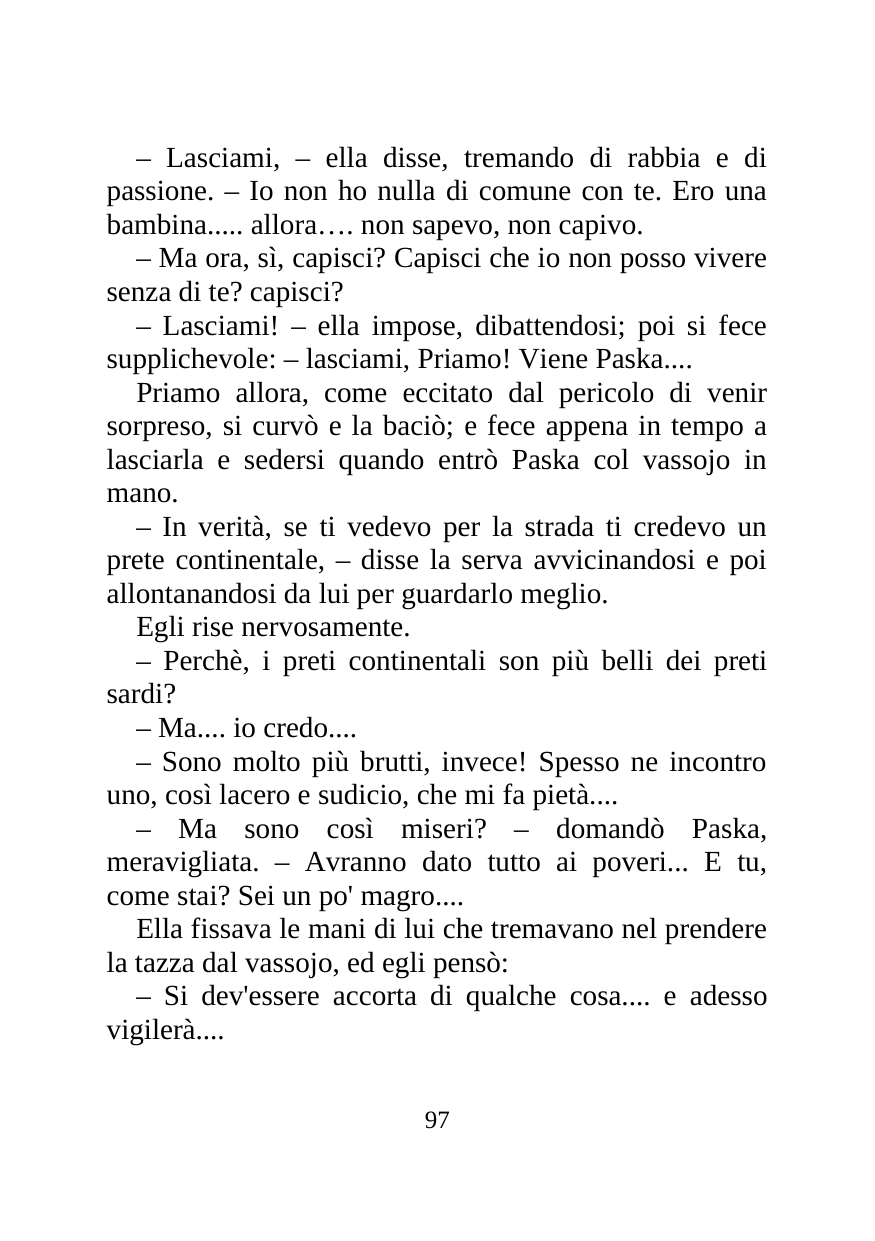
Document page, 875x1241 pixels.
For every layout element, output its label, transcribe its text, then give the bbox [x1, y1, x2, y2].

text – Sono molto più brutti, invece! Spesso ne incontro uno, così lacero e sudicio, che mi fa pietà.... [106, 744, 768, 811]
text – Ma ora, sì, capisci? Capisci che io non posso vivere senza di te? capisci? [106, 241, 768, 308]
text – In verità, se ti vedevo per la strada ti credevo un prete continentale, – disse la serva avvicinandosi e poi allontanandosi da lui per guardarlo meglio. [106, 509, 768, 609]
text – Lasciami, – ella disse, tremando di rabbia e di passione. – Io non ho nulla di comune con te. Ero una bambina..... allora…. non sapevo, non capivo. [106, 140, 768, 241]
text Ella fissava le mani di lui che tremavano nel prendere la tazza dal vassojo, ed egli pensò: [106, 911, 768, 978]
text Priamo allora, come eccitato dal pericolo di venir sorpreso, si curvò e la baciò; e fece appena in tempo a lasciarla e sedersi quando entrò Paska col vassojo in mano. [106, 375, 768, 509]
text – Perchè, i preti continentali son più belli dei preti sardi? [106, 643, 768, 710]
text – Ma.... io credo.... [106, 710, 768, 744]
text – Si dev'essere accorta di qualche cosa.... e adesso vigilerà.... [106, 978, 768, 1046]
text – Lasciami! – ella impose, dibattendosi; poi si fece supplichevole: – lasciami, Priamo! Viene Paska.... [106, 308, 768, 375]
text Egli rise nervosamente. [106, 609, 768, 643]
text – Ma sono così miseri? – domandò Paska, meravigliata. – Avranno dato tutto ai poveri... E tu, come stai? Sei un po' magro.... [106, 811, 768, 911]
